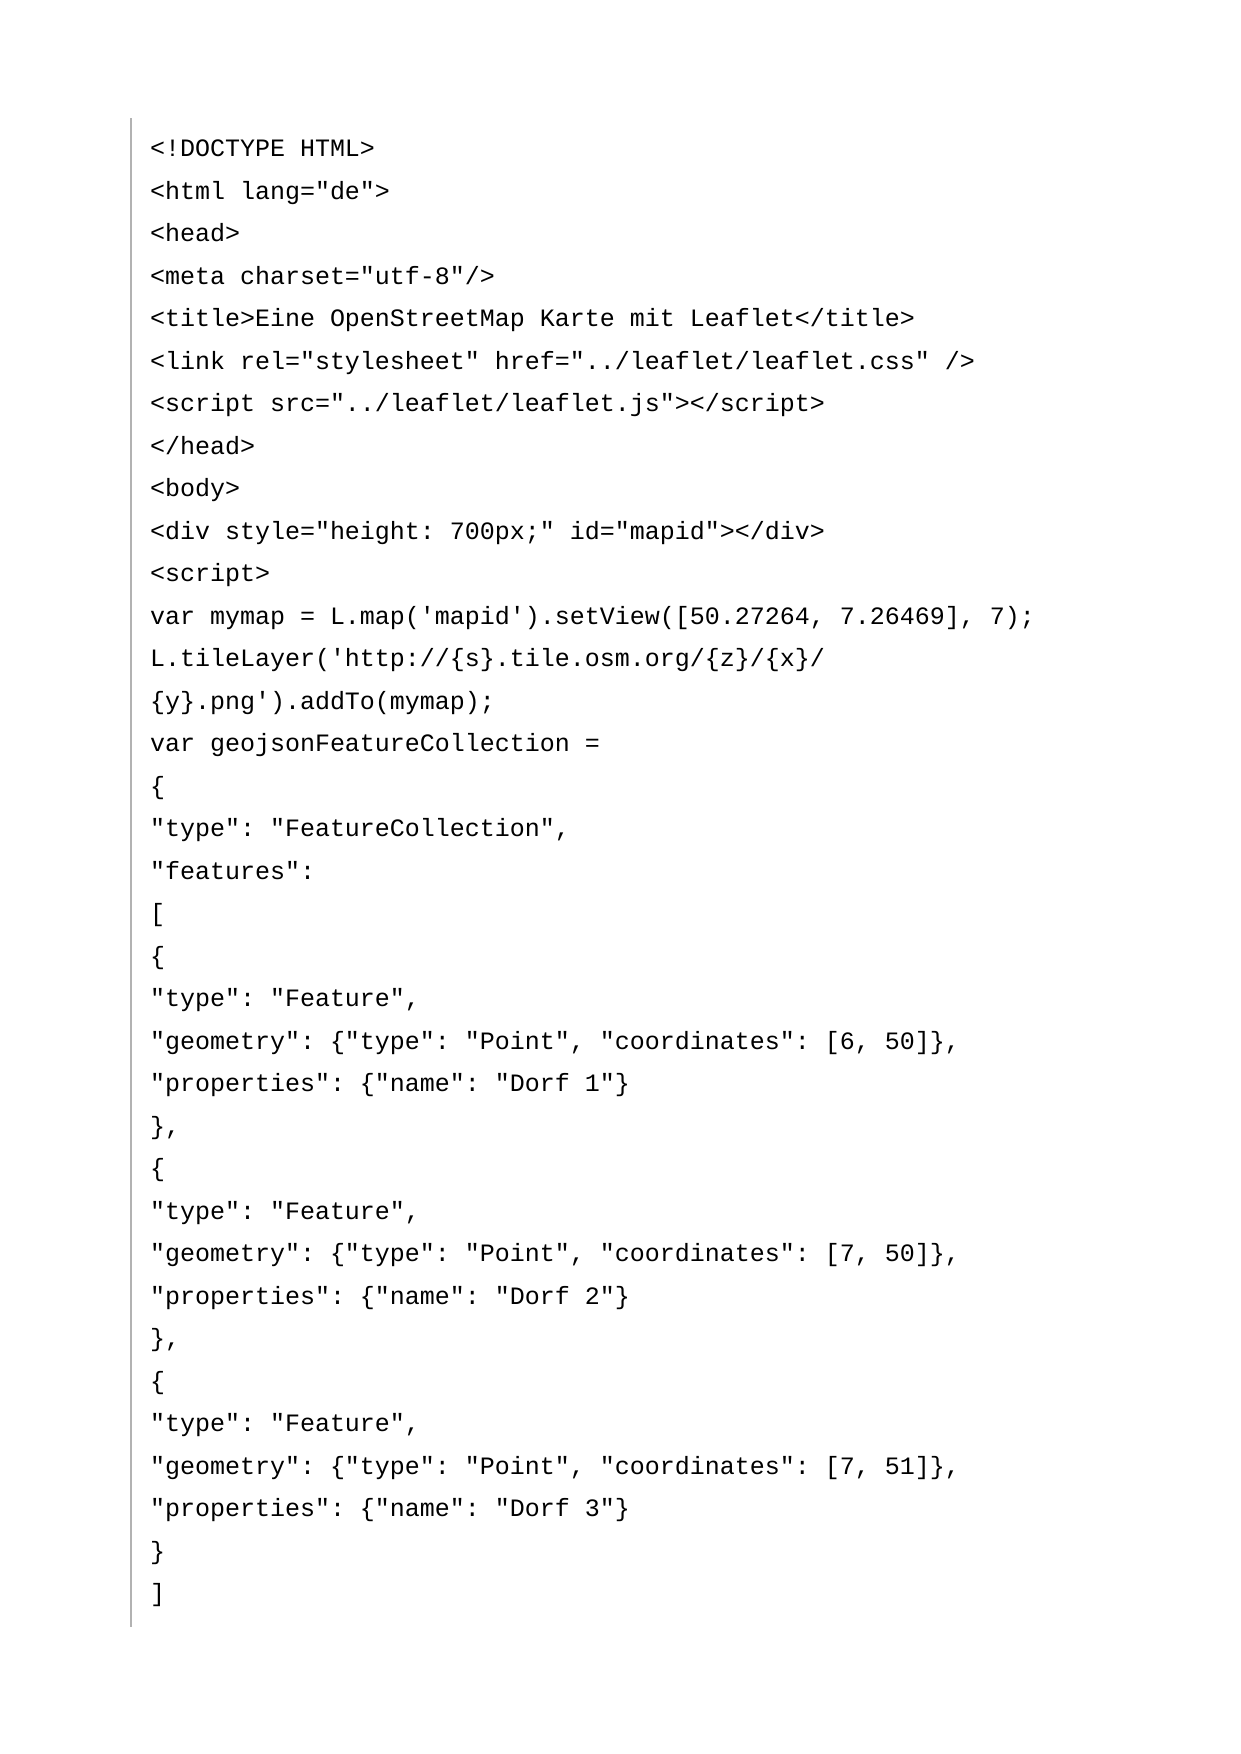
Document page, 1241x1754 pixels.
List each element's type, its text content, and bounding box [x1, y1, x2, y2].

text "properties": {"name": "Dorf 3"} [132, 1478, 1122, 1521]
text <link rel="stylesheet" href="../leaflet/leaflet.css" /> [132, 331, 1122, 373]
text "geometry": {"type": "Point", "coordinates": [6, 50]}, [132, 1011, 1122, 1053]
text [ [132, 883, 1122, 926]
text ] [132, 1563, 1122, 1627]
text var geojsonFeatureCollection = [132, 713, 1122, 756]
text "features": [132, 841, 1122, 883]
text } [132, 1521, 1122, 1563]
text { [132, 926, 1122, 968]
text <html lang="de"> [132, 161, 1122, 203]
text "type": "Feature", [132, 1181, 1122, 1223]
text "type": "FeatureCollection", [132, 798, 1122, 841]
text <script> [132, 543, 1122, 586]
text "geometry": {"type": "Point", "coordinates": [7, 51]}, [132, 1436, 1122, 1478]
text "properties": {"name": "Dorf 2"} [132, 1266, 1122, 1308]
text <title>Eine OpenStreetMap Karte mit Leaflet</title> [132, 288, 1122, 331]
text "properties": {"name": "Dorf 1"} [132, 1053, 1122, 1096]
text { [132, 1351, 1122, 1393]
text var mymap = L.map('mapid').setView([50.27264, 7.26469], 7); [132, 586, 1122, 628]
text <meta charset="utf-8"/> [132, 246, 1122, 288]
text L.tileLayer('http://{s}.tile.osm.org/{z}/{x}/{y}.png').addTo(mymap); [132, 628, 1122, 713]
text <body> [132, 458, 1122, 501]
text { [132, 756, 1122, 798]
text "type": "Feature", [132, 1393, 1122, 1436]
text <script src="../leaflet/leaflet.js"></script> [132, 373, 1122, 416]
text "type": "Feature", [132, 968, 1122, 1011]
text </head> [132, 416, 1122, 458]
text }, [132, 1096, 1122, 1138]
text <div style="height: 700px;" id="mapid"></div> [132, 501, 1122, 543]
text <head> [132, 203, 1122, 246]
text <!DOCTYPE HTML> [132, 118, 1122, 161]
text "geometry": {"type": "Point", "coordinates": [7, 50]}, [132, 1223, 1122, 1266]
text { [132, 1138, 1122, 1181]
text }, [132, 1308, 1122, 1351]
